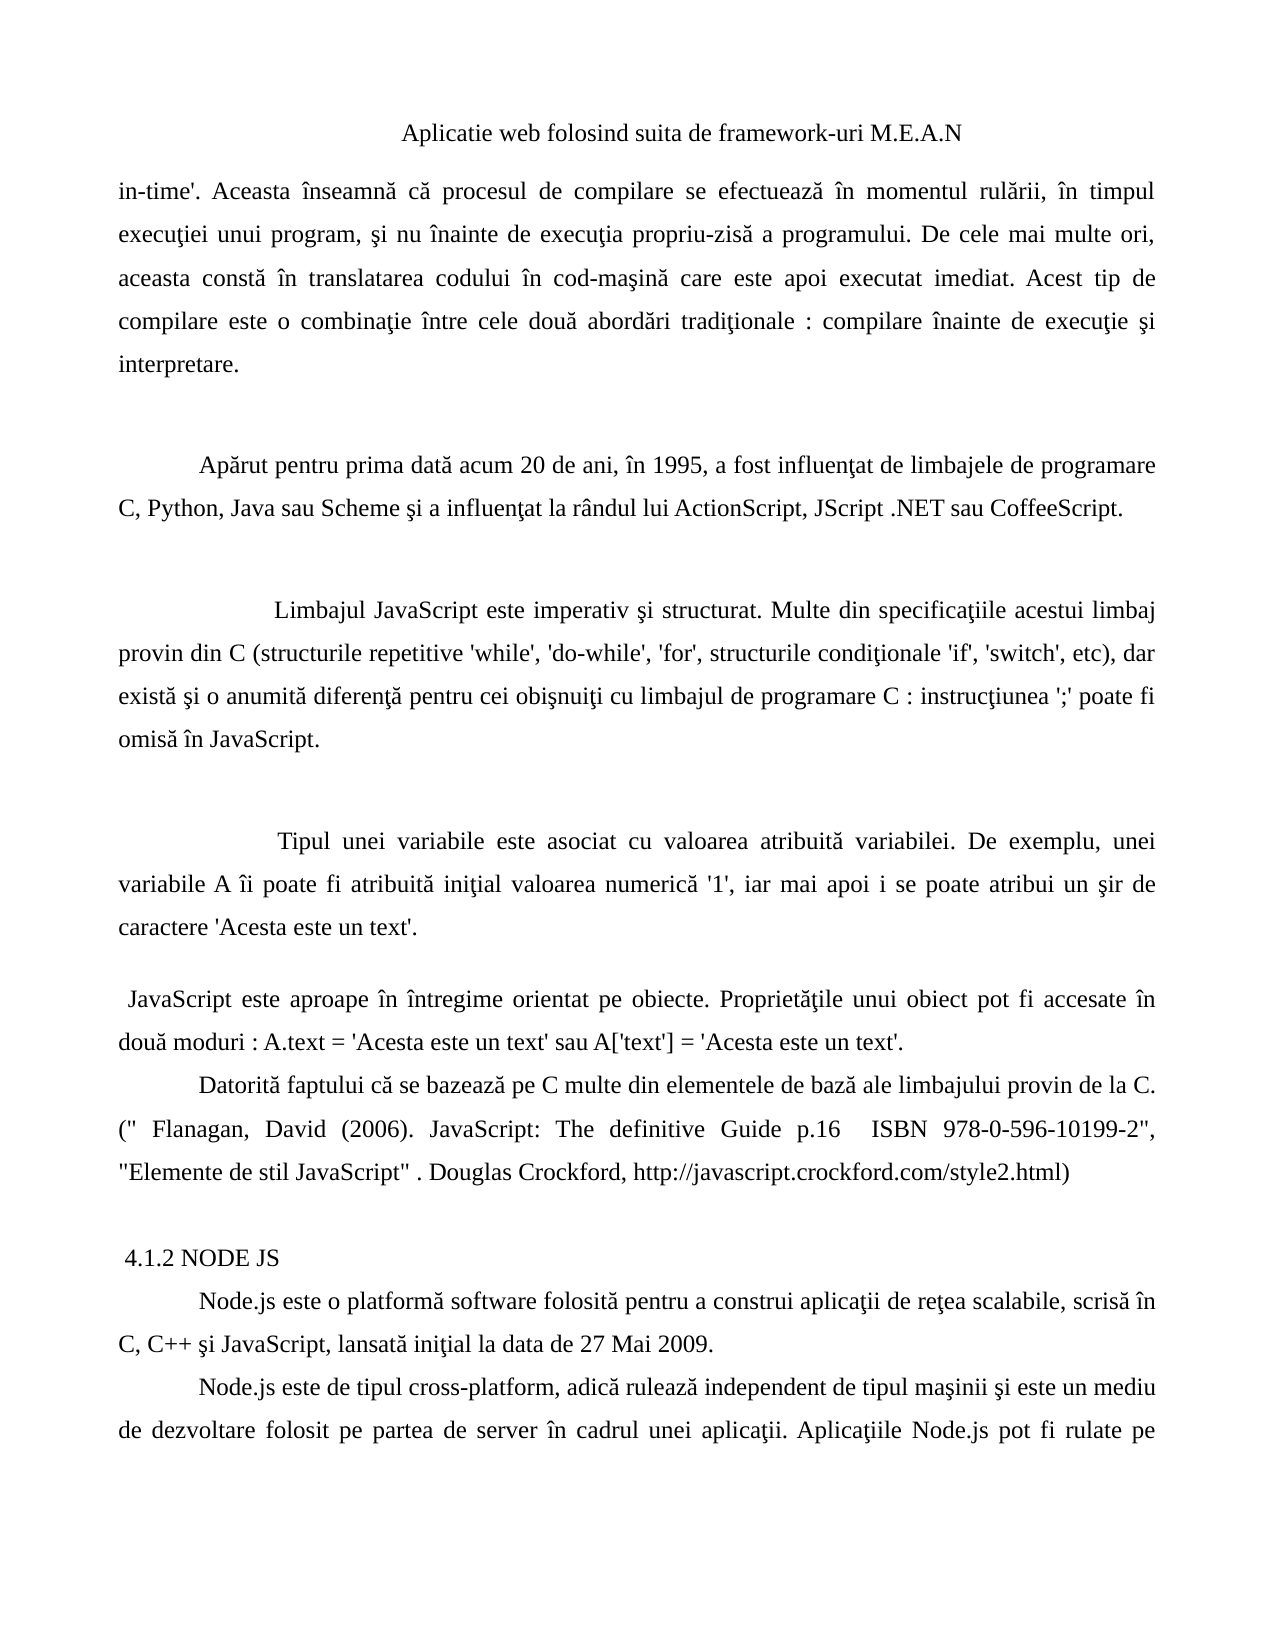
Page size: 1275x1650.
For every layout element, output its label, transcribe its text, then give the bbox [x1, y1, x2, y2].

text Node.js este de tipul cross-platform, adică rulează independent de tipul maşinii şi este un mediu de dezvoltare folosit pe partea de server în cadrul unei aplicaţii. Aplicaţiile Node.js pot fi rulate pe [118, 1372, 1157, 1444]
subtitle in-time'. Aceasta înseamnă că procesul de compilare se efectuează în momentul rulării, în timpul execuţiei unui program, şi nu înainte de execuţia propriu-zisă a programului. De cele mai multe ori, aceasta constă în translatarea codului în cod-maşină care este apoi executat imediat. Acest tip de compilare este o combinaţie între cele două abordări tradiţionale : compilare înainte de execuţie şi interpretare. [118, 176, 1157, 378]
text 4.1.2 NODE JS [118, 1243, 1157, 1272]
subtitle Limbajul JavaScript este imperativ şi structurat. Multe din specificaţiile acestui limbaj provin din C (structurile repetitive 'while', 'do-while', 'for', structurile condiţionale 'if', 'switch', etc), dar există şi o anumită diferenţă pentru cei obişnuiţi cu limbajul de programare C : instrucţiunea ';' poate fi omisă în JavaScript. [118, 595, 1157, 753]
text JavaScript este aproape în întregime orientat pe obiecte. Proprietăţile unui obiect pot fi accesate în două moduri : A.text = 'Acesta este un text' sau A['text'] = 'Acesta este un text'. [118, 984, 1157, 1056]
text Node.js este o platformă software folosită pentru a construi aplicaţii de reţea scalabile, scrisă în C, C++ şi JavaScript, lansată iniţial la data de 27 Mai 2009. [118, 1286, 1157, 1358]
text Datorită faptului că se bazează pe C multe din elementele de bază ale limbajului provin de la C. (" Flanagan, David (2006). JavaScript: The definitive Guide p.16 ISBN 978-0-596-10199-2", "Elemente de stil JavaScript" . Douglas Crockford, http://javascript.crockford.com/style2.html) [118, 1071, 1157, 1186]
subtitle Apărut pentru prima dată acum 20 de ani, în 1995, a fost influenţat de limbajele de programare C, Python, Java sau Scheme şi a influenţat la rândul lui ActionScript, JScript .NET sau CoffeeScript. [118, 450, 1157, 522]
subtitle Tipul unei variabile este asociat cu valoarea atribuită variabilei. De exemplu, unei variabile A îi poate fi atribuită iniţial valoarea numerică '1', iar mai apoi i se poate atribui un şir de caractere 'Acesta este un text'. [118, 826, 1157, 941]
